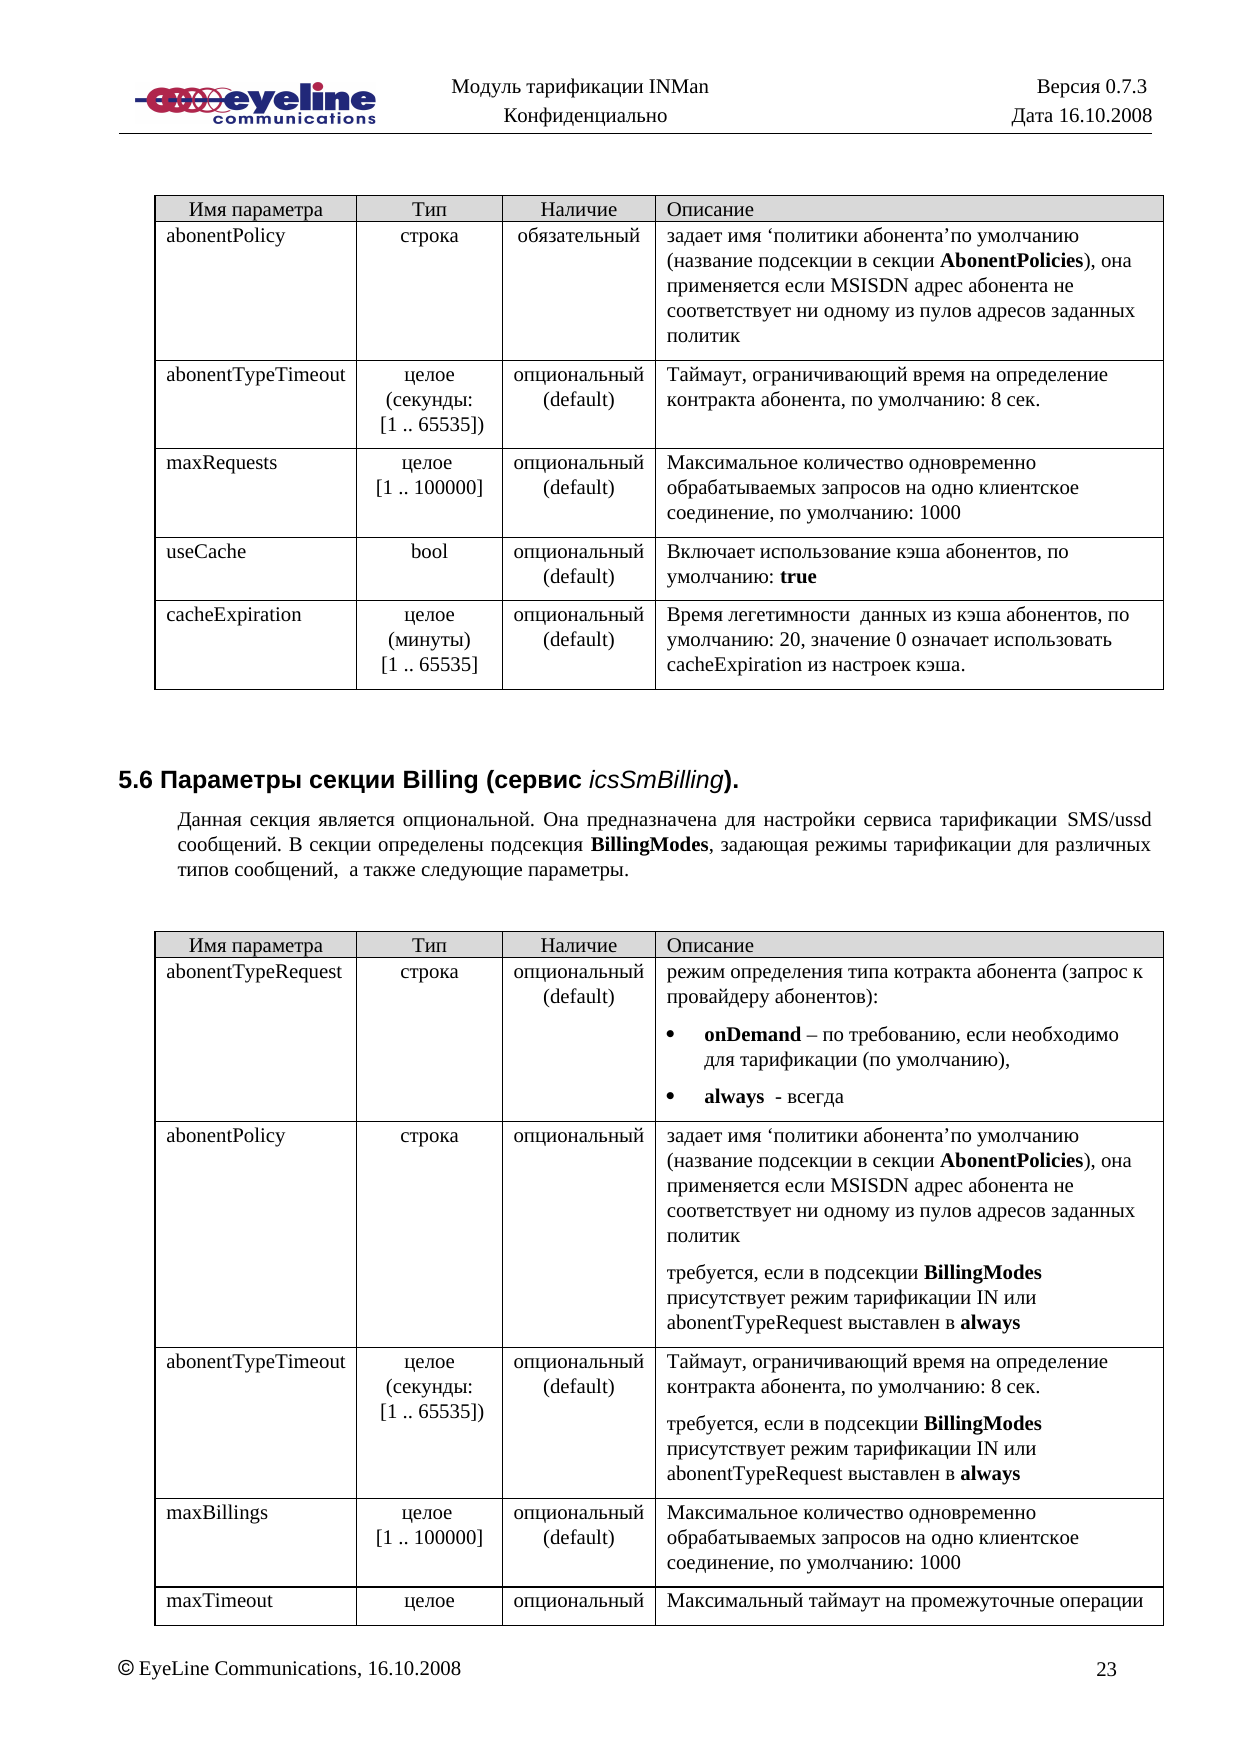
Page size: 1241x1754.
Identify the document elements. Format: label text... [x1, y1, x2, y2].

table_cell Таймаут, ограничивающий время на определение контракта абонента, по умолчанию: 8 сек. [656, 361, 1163, 448]
table_cell опциональный (default) [503, 361, 655, 448]
table_cell опциональный (default) [503, 601, 655, 689]
table_header Тип [357, 932, 502, 957]
table_cell cacheExpiration [156, 601, 356, 689]
table_cell целое [1 .. 100000] [357, 449, 502, 537]
table_cell опциональный [503, 1122, 655, 1347]
table_header Описание [656, 932, 1163, 957]
table_cell abonentPolicy [156, 222, 356, 360]
table_cell Таймаут, ограничивающий время на определение контракта абонента, по умолчанию: 8 сек. требуется, если в подсекции BillingModes присутствует режим тарификации IN или abonentTypeRequest выставлен в always [656, 1348, 1163, 1498]
table_cell maxRequests [156, 449, 356, 537]
table_cell опциональный (default) [503, 1348, 655, 1498]
table_header Наличие [503, 196, 655, 221]
subtitle Параметры секции Billing (сервис icsSmBilling). [118, 765, 1151, 794]
table_cell Включает использование кэша абонентов, по умолчанию: true [656, 538, 1163, 600]
table_cell строка [357, 1122, 502, 1347]
table_header Имя параметра [156, 196, 356, 221]
table_cell целое (cекунды: [1 .. 65535]) [357, 361, 502, 448]
table_header Описание [656, 196, 1163, 221]
text Данная секция является опциональной. Она предназначена для настройки сервиса тарификации SMS/ussd сообщений. В секции определены подсекция BillingModes, задающая режимы тарификации для различных типов сообщений, а также следующие параметры. [177, 806, 1151, 881]
table_cell bool [357, 538, 502, 600]
table_cell опциональный (default) [503, 538, 655, 600]
table_cell целое (cекунды: [1 .. 65535]) [357, 1348, 502, 1498]
table_cell Максимальное количество одновременно обрабатываемых запросов на одно клиентское соединение, по умолчанию: 1000 [656, 1499, 1163, 1586]
table_cell целое [357, 1588, 502, 1625]
table_cell задает имя ‘политики абонента’по умолчанию (название подсекции в секции AbonentPolicies), она применяется если MSISDN адрес абонента не соответствует ни одному из пулов адресов заданных политик [656, 222, 1163, 360]
table_header Тип [357, 196, 502, 221]
table_cell abonentTypeRequest [156, 958, 356, 1121]
table_cell опциональный (default) [503, 449, 655, 537]
table_header Имя параметра [156, 932, 356, 957]
table_cell maxBillings [156, 1499, 356, 1586]
table_cell опциональный [503, 1588, 655, 1625]
table_header Наличие [503, 932, 655, 957]
table_cell целое [1 .. 100000] [357, 1499, 502, 1586]
table_cell Максимальное количество одновременно обрабатываемых запросов на одно клиентское соединение, по умолчанию: 1000 [656, 449, 1163, 537]
table_cell задает имя ‘политики абонента’по умолчанию (название подсекции в секции AbonentPolicies), она применяется если MSISDN адрес абонента не соответствует ни одному из пулов адресов заданных политик требуется, если в подсекции BillingModes присутствует режим тарификации IN или abonentTypeRequest выставлен в always [656, 1122, 1163, 1347]
picture [135, 82, 376, 124]
table_cell опциональный (default) [503, 1499, 655, 1586]
table_cell опциональный (default) [503, 958, 655, 1121]
table_cell строка [357, 958, 502, 1121]
table_cell целое (минуты) [1 .. 65535] [357, 601, 502, 689]
table_cell обязательный [503, 222, 655, 360]
table_cell Время легетимности данных из кэша абонентов, по умолчанию: 20, значение 0 означает использовать cacheExpiration из настроек кэша. [656, 601, 1163, 689]
table_cell abonentPolicy [156, 1122, 356, 1347]
table_cell abonentTypeTimeout [156, 361, 356, 448]
table_cell Максимальный таймаут на промежуточные операции [656, 1588, 1163, 1625]
table_cell режим определения типа котракта абонента (запрос к провайдеру абонентов): onDemand – по требованию, если необходимо для тарификации (по умолчанию), always - всегда [656, 958, 1163, 1121]
table_cell строка [357, 222, 502, 360]
table_cell maxTimeout [156, 1588, 356, 1625]
table_cell abonentTypeTimeout [156, 1348, 356, 1498]
table_cell useCache [156, 538, 356, 600]
